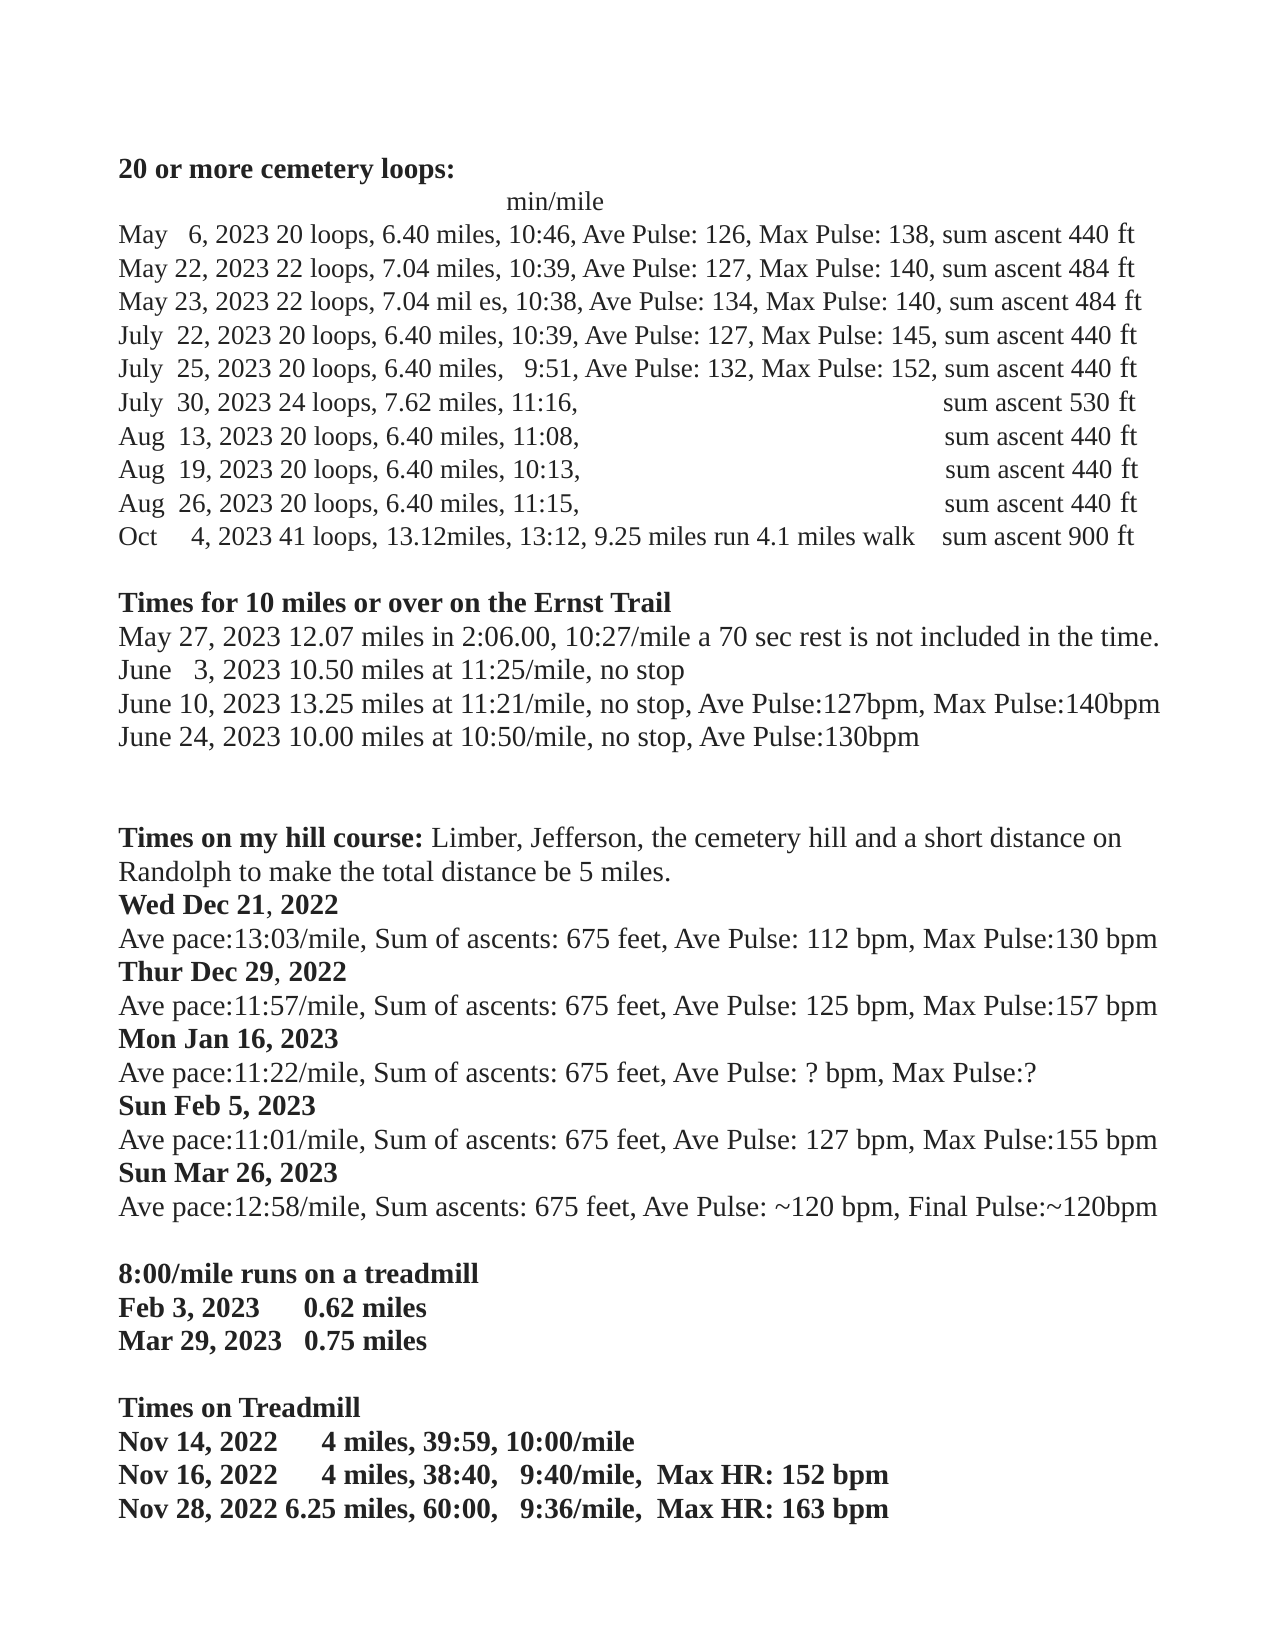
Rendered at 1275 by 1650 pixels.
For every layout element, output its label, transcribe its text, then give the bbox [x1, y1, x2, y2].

text Sun Mar 26, 2023 [118, 1156, 1161, 1189]
text June 3, 2023 10.50 miles at 11:25/mile, no stop [118, 652, 1161, 686]
text min/mile [118, 185, 1161, 216]
text Feb 3, 2023 0.62 miles [118, 1290, 1161, 1323]
text Mon Jan 16, 2023 [118, 1021, 1161, 1055]
text Aug 19, 2023 20 loops, 6.40 miles, 10:13, sum ascent 440 ft [118, 451, 1161, 485]
text Ave pace:11:22/mile, Sum of ascents: 675 feet, Ave Pulse: ? bpm, Max Pulse:? [118, 1055, 1161, 1088]
text Oct 4, 2023 41 loops, 13.12miles, 13:12, 9.25 miles run 4.1 miles walk sum ascent 900 ft [118, 518, 1161, 552]
text July 25, 2023 20 loops, 6.40 miles, 9:51, Ave Pulse: 132, Max Pulse: 152, sum ascent 440 ft [118, 351, 1161, 384]
text Times on my hill course: Limber, Jefferson, the cemetery hill and a short distance on Randolph to make the total distance be 5 miles. [118, 820, 1161, 887]
text May 22, 2023 22 loops, 7.04 miles, 10:39, Ave Pulse: 127, Max Pulse: 140, sum ascent 484 ft [118, 250, 1161, 283]
text Ave pace:11:57/mile, Sum of ascents: 675 feet, Ave Pulse: 125 bpm, Max Pulse:157 bpm [118, 988, 1161, 1021]
text Times for 10 miles or over on the Ernst Trail [118, 585, 1161, 619]
text Aug 13, 2023 20 loops, 6.40 miles, 11:08, sum ascent 440 ft [118, 418, 1161, 451]
text Thur Dec 29, 2022 [118, 954, 1161, 988]
text Wed Dec 21, 2022 [118, 887, 1161, 921]
text Sun Feb 5, 2023 [118, 1088, 1161, 1122]
text June 24, 2023 10.00 miles at 10:50/mile, no stop, Ave Pulse:130bpm [118, 719, 1161, 753]
text Aug 26, 2023 20 loops, 6.40 miles, 11:15, sum ascent 440 ft [118, 485, 1161, 518]
text Nov 14, 2022 4 miles, 39:59, 10:00/mile [118, 1424, 1161, 1457]
text Ave pace:11:01/mile, Sum of ascents: 675 feet, Ave Pulse: 127 bpm, Max Pulse:155 bpm [118, 1122, 1161, 1156]
text July 22, 2023 20 loops, 6.40 miles, 10:39, Ave Pulse: 127, Max Pulse: 145, sum ascent 440 ft [118, 317, 1161, 351]
text Nov 28, 2022 6.25 miles, 60:00, 9:36/mile, Max HR: 163 bpm [118, 1491, 1161, 1524]
text 20 or more cemetery loops: [118, 152, 1161, 185]
text May 6, 2023 20 loops, 6.40 miles, 10:46, Ave Pulse: 126, Max Pulse: 138, sum ascent 440 ft [118, 216, 1161, 250]
text July 30, 2023 24 loops, 7.62 miles, 11:16, sum ascent 530 ft [118, 384, 1161, 418]
text 8:00/mile runs on a treadmill [118, 1256, 1161, 1290]
text June 10, 2023 13.25 miles at 11:21/mile, no stop, Ave Pulse:127bpm, Max Pulse:140bpm [118, 686, 1161, 719]
text Mar 29, 2023 0.75 miles [118, 1323, 1161, 1357]
text Ave pace:12:58/mile, Sum ascents: 675 feet, Ave Pulse: ~120 bpm, Final Pulse:~120bpm [118, 1189, 1161, 1223]
text Nov 16, 2022 4 miles, 38:40, 9:40/mile, Max HR: 152 bpm [118, 1457, 1161, 1491]
text Times on Treadmill [118, 1390, 1161, 1424]
text May 23, 2023 22 loops, 7.04 mil es, 10:38, Ave Pulse: 134, Max Pulse: 140, sum ascent 484 ft [118, 283, 1161, 317]
text Ave pace:13:03/mile, Sum of ascents: 675 feet, Ave Pulse: 112 bpm, Max Pulse:130 bpm [118, 921, 1161, 954]
text May 27, 2023 12.07 miles in 2:06.00, 10:27/mile a 70 sec rest is not included in the time. [118, 619, 1161, 652]
